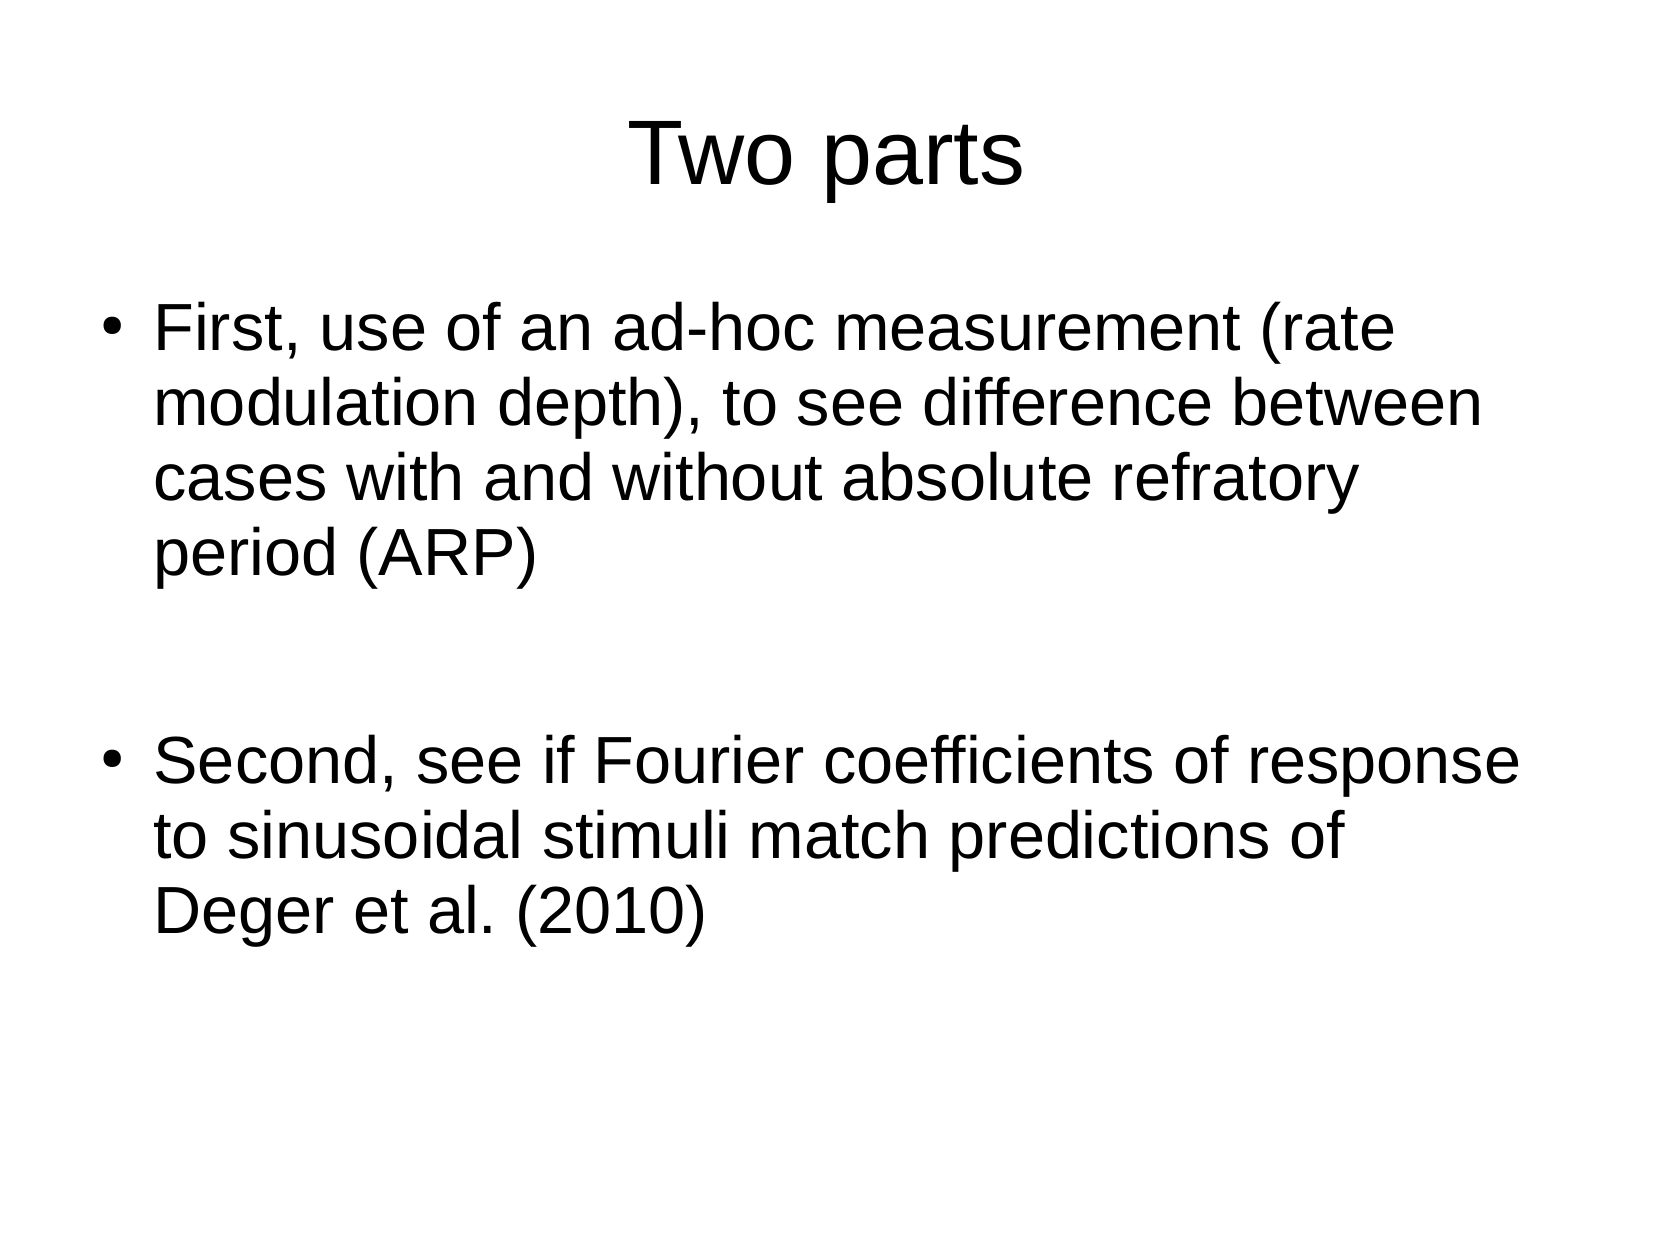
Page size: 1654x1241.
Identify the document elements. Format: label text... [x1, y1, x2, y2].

list First, use of an ad-hoc measurement (rate modulation depth), to see difference between cases with and without absolute refratory period (ARP) Second, see if Fourier coefficients of response to sinusoidal stimuli match predictions of Deger et al. (2010) [82, 290, 1538, 1010]
title Two parts [82, 49, 1571, 257]
